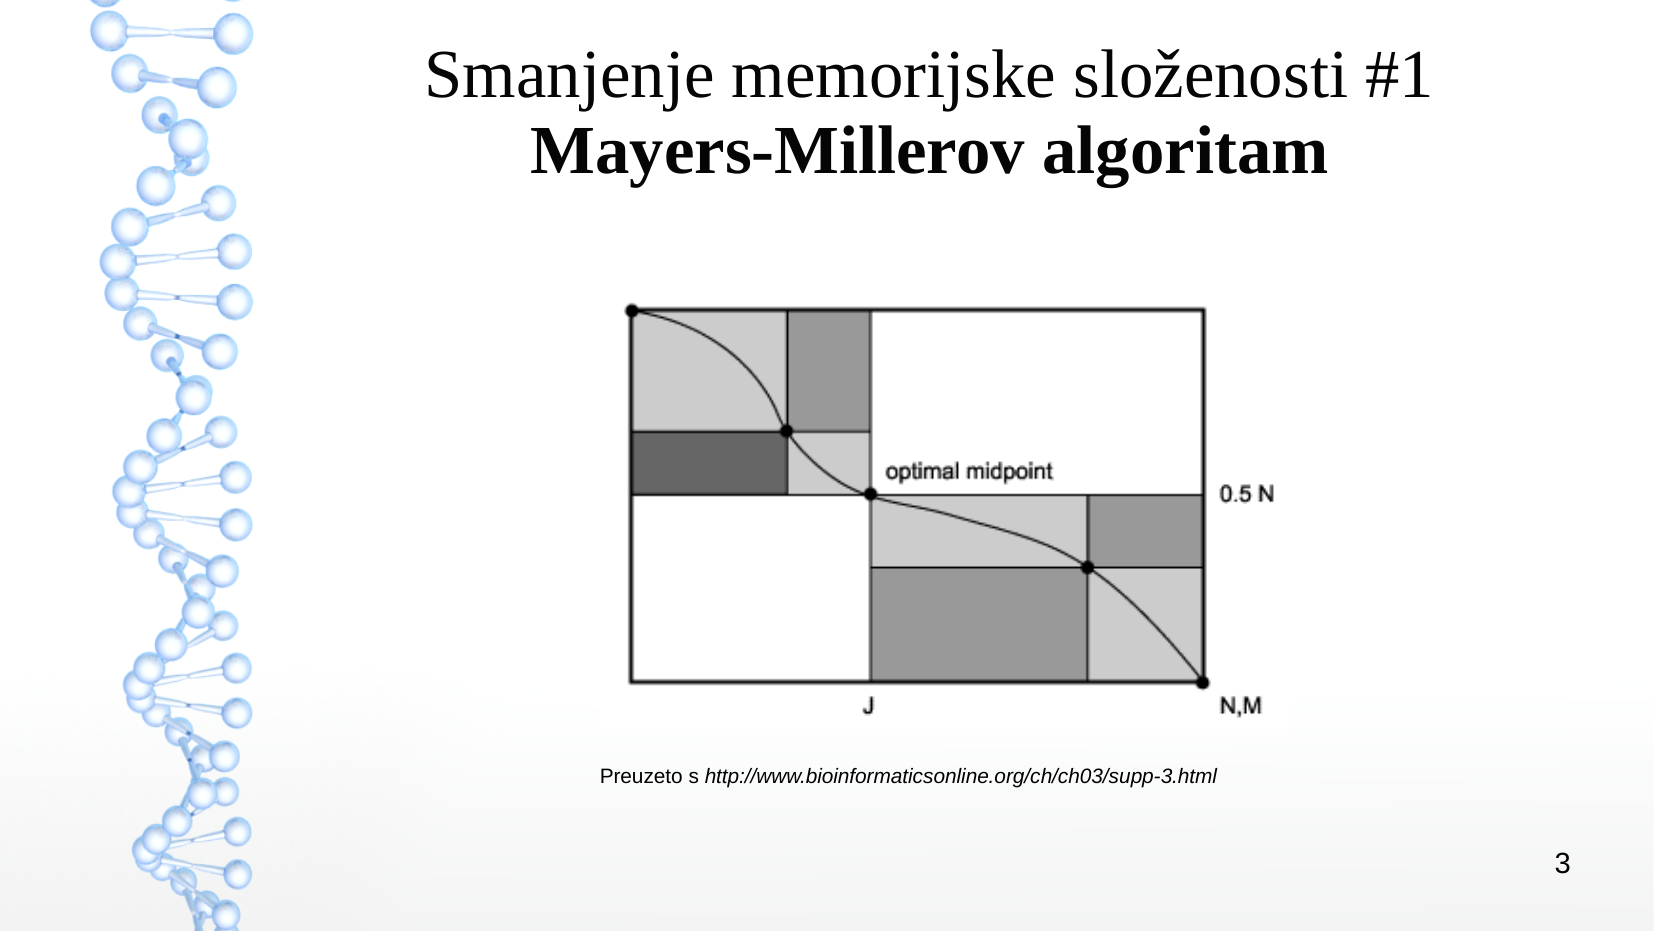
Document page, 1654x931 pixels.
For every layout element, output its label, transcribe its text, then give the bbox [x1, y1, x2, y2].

text_box Preuzeto s http://www.bioinformaticsonline.org/ch/ch03/supp-3.html [585, 756, 1276, 796]
picture [0, 0, 1654, 931]
title Smanjenje memorijske složenosti #1 Mayers-Millerov algoritam [265, 35, 1595, 189]
